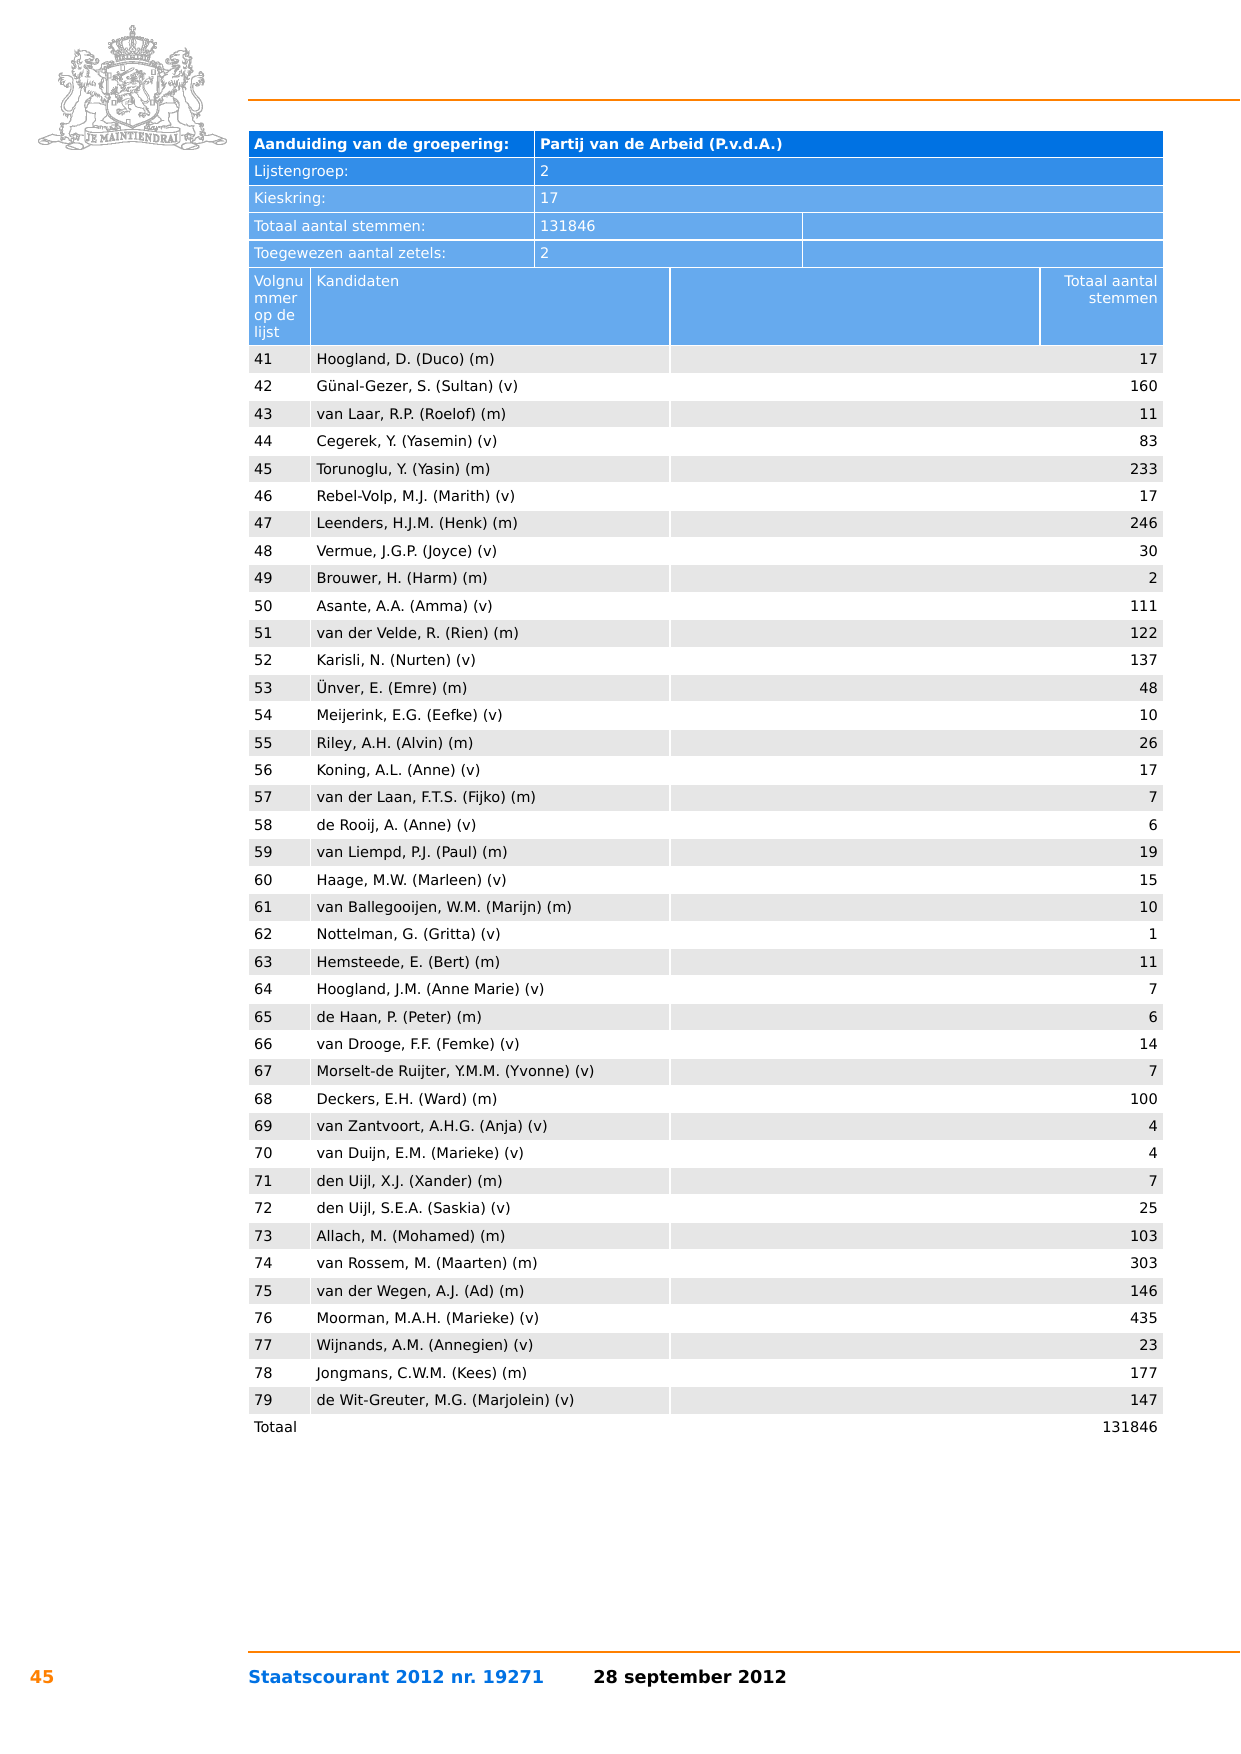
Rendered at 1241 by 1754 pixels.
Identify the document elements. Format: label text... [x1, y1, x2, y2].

table_cell Leenders, H.J.M. (Henk) (m) [311, 511, 669, 537]
table_cell van Liempd, P.J. (Paul) (m) [311, 839, 669, 866]
table_cell 17 [671, 483, 1163, 509]
table_cell 17 [671, 757, 1163, 783]
table_cell Totaal [249, 1415, 669, 1441]
table_cell 53 [249, 675, 310, 701]
table_cell 6 [671, 1004, 1163, 1030]
table_cell 71 [249, 1168, 310, 1194]
table_cell Hoogland, J.M. (Anne Marie) (v) [311, 976, 669, 1003]
table_cell 62 [249, 922, 310, 948]
table_cell 19 [671, 839, 1163, 866]
table_cell de Haan, P. (Peter) (m) [311, 1004, 669, 1030]
table_cell 26 [671, 730, 1163, 756]
table_cell Hemsteede, E. (Bert) (m) [311, 949, 669, 975]
table_cell 1 [671, 922, 1163, 948]
table_cell 59 [249, 839, 310, 866]
table_cell 435 [671, 1305, 1163, 1331]
table_cell 77 [249, 1333, 310, 1359]
table_cell 25 [671, 1196, 1163, 1222]
table_cell Hoogland, D. (Duco) (m) [311, 346, 669, 373]
table_cell Allach, M. (Mohamed) (m) [311, 1223, 669, 1249]
table_cell 60 [249, 867, 310, 893]
table_cell Morselt-de Ruijter, Y.M.M. (Yvonne) (v) [311, 1059, 669, 1085]
table_cell 6 [671, 812, 1163, 838]
table_cell 51 [249, 620, 310, 647]
table_cell 43 [249, 401, 310, 427]
table_cell 70 [249, 1141, 310, 1167]
table_cell 75 [249, 1278, 310, 1304]
table_cell den Uijl, X.J. (Xander) (m) [311, 1168, 669, 1194]
table_cell van Rossem, M. (Maarten) (m) [311, 1250, 669, 1277]
table_cell 55 [249, 730, 310, 756]
table_cell 52 [249, 648, 310, 674]
table_cell 14 [671, 1031, 1163, 1057]
table_cell Volgnummer op de lijst [249, 268, 310, 345]
table_cell Nottelman, G. (Gritta) (v) [311, 922, 669, 948]
table_cell de Wit-Greuter, M.G. (Marjolein) (v) [311, 1387, 669, 1414]
table_cell 30 [671, 538, 1163, 564]
table_cell van der Wegen, A.J. (Ad) (m) [311, 1278, 669, 1304]
table_cell 41 [249, 346, 310, 373]
table_cell 23 [671, 1333, 1163, 1359]
table_cell [671, 268, 1039, 345]
table_cell 73 [249, 1223, 310, 1249]
table_cell 45 [249, 456, 310, 482]
table_cell Moorman, M.A.H. (Marieke) (v) [311, 1305, 669, 1331]
table_cell 122 [671, 620, 1163, 647]
table_cell 111 [671, 593, 1163, 619]
table_cell 83 [671, 429, 1163, 455]
table_cell 146 [671, 1278, 1163, 1304]
table_cell 63 [249, 949, 310, 975]
table_cell 68 [249, 1086, 310, 1112]
table_cell Toegewezen aantal zetels: [249, 241, 534, 267]
table_cell Koning, A.L. (Anne) (v) [311, 757, 669, 783]
table_cell 65 [249, 1004, 310, 1030]
table_cell Haage, M.W. (Marleen) (v) [311, 867, 669, 893]
table_cell Vermue, J.G.P. (Joyce) (v) [311, 538, 669, 564]
table_cell 131846 [671, 1415, 1163, 1441]
table_cell van Laar, R.P. (Roelof) (m) [311, 401, 669, 427]
table_cell 4 [671, 1113, 1163, 1140]
table_cell Karisli, N. (Nurten) (v) [311, 648, 669, 674]
table_cell 54 [249, 703, 310, 729]
table_cell Jongmans, C.W.M. (Kees) (m) [311, 1360, 669, 1386]
table_cell Brouwer, H. (Harm) (m) [311, 565, 669, 592]
table_cell Totaal aantal stemmen: [249, 213, 534, 239]
table_cell 7 [671, 785, 1163, 811]
table_cell 48 [249, 538, 310, 564]
table_cell 17 [535, 186, 1163, 212]
table_cell 58 [249, 812, 310, 838]
table_cell 2 [535, 241, 802, 267]
table_cell van Ballegooijen, W.M. (Marijn) (m) [311, 894, 669, 921]
table_cell 48 [671, 675, 1163, 701]
table_cell van der Velde, R. (Rien) (m) [311, 620, 669, 647]
table_cell Totaal aantal stemmen [1041, 268, 1163, 345]
table_cell den Uijl, S.E.A. (Saskia) (v) [311, 1196, 669, 1222]
table_cell 61 [249, 894, 310, 921]
table_header Aanduiding van de groepering: [249, 131, 534, 157]
table_cell 7 [671, 976, 1163, 1003]
table_cell van Drooge, F.F. (Femke) (v) [311, 1031, 669, 1057]
table_cell Cegerek, Y. (Yasemin) (v) [311, 429, 669, 455]
table_cell 78 [249, 1360, 310, 1386]
table_cell 79 [249, 1387, 310, 1414]
table_cell 7 [671, 1059, 1163, 1085]
table_cell 160 [671, 374, 1163, 400]
table_cell Torunoglu, Y. (Yasin) (m) [311, 456, 669, 482]
table_cell 17 [671, 346, 1163, 373]
table_cell 64 [249, 976, 310, 1003]
table_cell 103 [671, 1223, 1163, 1249]
table_cell Deckers, E.H. (Ward) (m) [311, 1086, 669, 1112]
table_cell 10 [671, 894, 1163, 921]
table_cell de Rooij, A. (Anne) (v) [311, 812, 669, 838]
table_cell 56 [249, 757, 310, 783]
table_cell Asante, A.A. (Amma) (v) [311, 593, 669, 619]
table_cell 66 [249, 1031, 310, 1057]
table_cell van der Laan, F.T.S. (Fijko) (m) [311, 785, 669, 811]
table_cell 233 [671, 456, 1163, 482]
table_cell 2 [671, 565, 1163, 592]
table_cell 69 [249, 1113, 310, 1140]
table_cell Ünver, E. (Emre) (m) [311, 675, 669, 701]
table_cell [803, 213, 1163, 239]
table_cell Wijnands, A.M. (Annegien) (v) [311, 1333, 669, 1359]
table_cell 246 [671, 511, 1163, 537]
table_cell 11 [671, 401, 1163, 427]
table_cell Kandidaten [311, 268, 669, 345]
table_cell van Zantvoort, A.H.G. (Anja) (v) [311, 1113, 669, 1140]
table_cell 177 [671, 1360, 1163, 1386]
table_cell 11 [671, 949, 1163, 975]
table_cell [803, 241, 1163, 267]
table_header Partij van de Arbeid (P.v.d.A.) [535, 131, 1163, 157]
picture [38, 25, 227, 150]
table_cell 72 [249, 1196, 310, 1222]
table_cell Lijstengroep: [249, 158, 534, 185]
table_cell 147 [671, 1387, 1163, 1414]
table_cell 137 [671, 648, 1163, 674]
table_cell 7 [671, 1168, 1163, 1194]
table_cell Rebel-Volp, M.J. (Marith) (v) [311, 483, 669, 509]
table_cell Kieskring: [249, 186, 534, 212]
table_cell 4 [671, 1141, 1163, 1167]
table_cell 10 [671, 703, 1163, 729]
table_cell Riley, A.H. (Alvin) (m) [311, 730, 669, 756]
table_cell Günal-Gezer, S. (Sultan) (v) [311, 374, 669, 400]
table_cell 303 [671, 1250, 1163, 1277]
table_cell Meijerink, E.G. (Eefke) (v) [311, 703, 669, 729]
table_cell 131846 [535, 213, 802, 239]
table_cell 76 [249, 1305, 310, 1331]
table_cell 49 [249, 565, 310, 592]
table_cell 2 [535, 158, 1163, 185]
table_cell 47 [249, 511, 310, 537]
table_cell van Duijn, E.M. (Marieke) (v) [311, 1141, 669, 1167]
table_cell 42 [249, 374, 310, 400]
table_cell 67 [249, 1059, 310, 1085]
table_cell 74 [249, 1250, 310, 1277]
table_cell 44 [249, 429, 310, 455]
table_cell 46 [249, 483, 310, 509]
table_cell 15 [671, 867, 1163, 893]
table_cell 50 [249, 593, 310, 619]
table_cell 100 [671, 1086, 1163, 1112]
table_cell 57 [249, 785, 310, 811]
